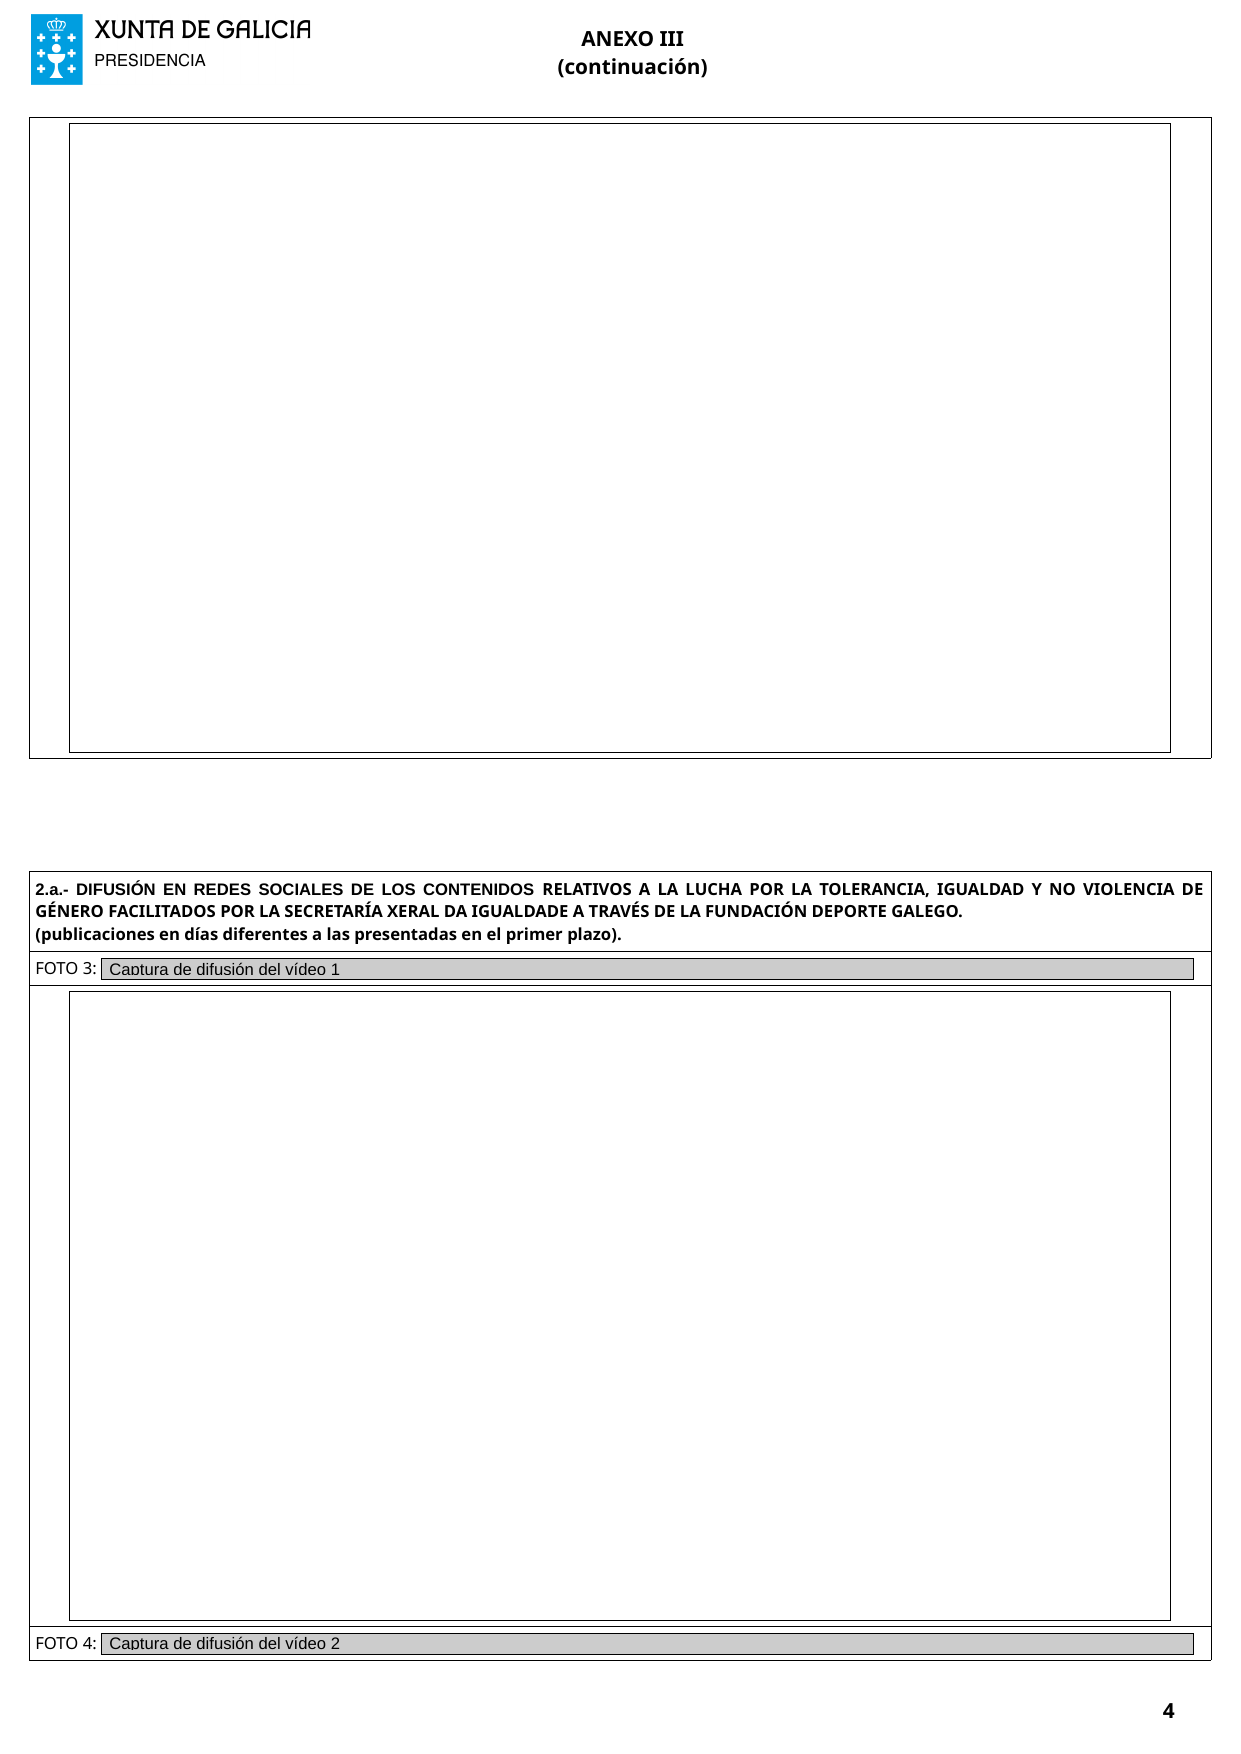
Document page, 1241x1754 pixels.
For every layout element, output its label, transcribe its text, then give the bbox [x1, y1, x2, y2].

picture [38, 65, 45, 72]
picture [38, 34, 45, 41]
picture [83, 14, 311, 85]
picture [53, 34, 60, 41]
picture [38, 50, 44, 57]
picture [68, 50, 75, 57]
picture [53, 45, 60, 52]
picture [48, 55, 64, 77]
table_cell [30, 986, 1211, 1626]
picture [68, 34, 75, 41]
table_cell [30, 118, 1211, 758]
table_cell FOTO 4: [30, 1627, 1211, 1660]
table_cell FOTO 3: [30, 952, 1211, 985]
table_header 2.a.- DIFUSIÓN EN REDES SOCIALES DE LOS CONTENIDOS RELATIVOS A LA LUCHA POR LA TOLERANCIA, IGUALDAD Y NO VIOLENCIA DE GÉNERO FACILITADOS POR LA SECRETARÍA XERAL DA IGUALDADE A TRAVÉS DE LA FUNDACIÓN DEPORTE GALEGO. (publicaciones en días diferentes a las presentadas en el primer plazo). [30, 872, 1211, 951]
picture [68, 65, 75, 72]
